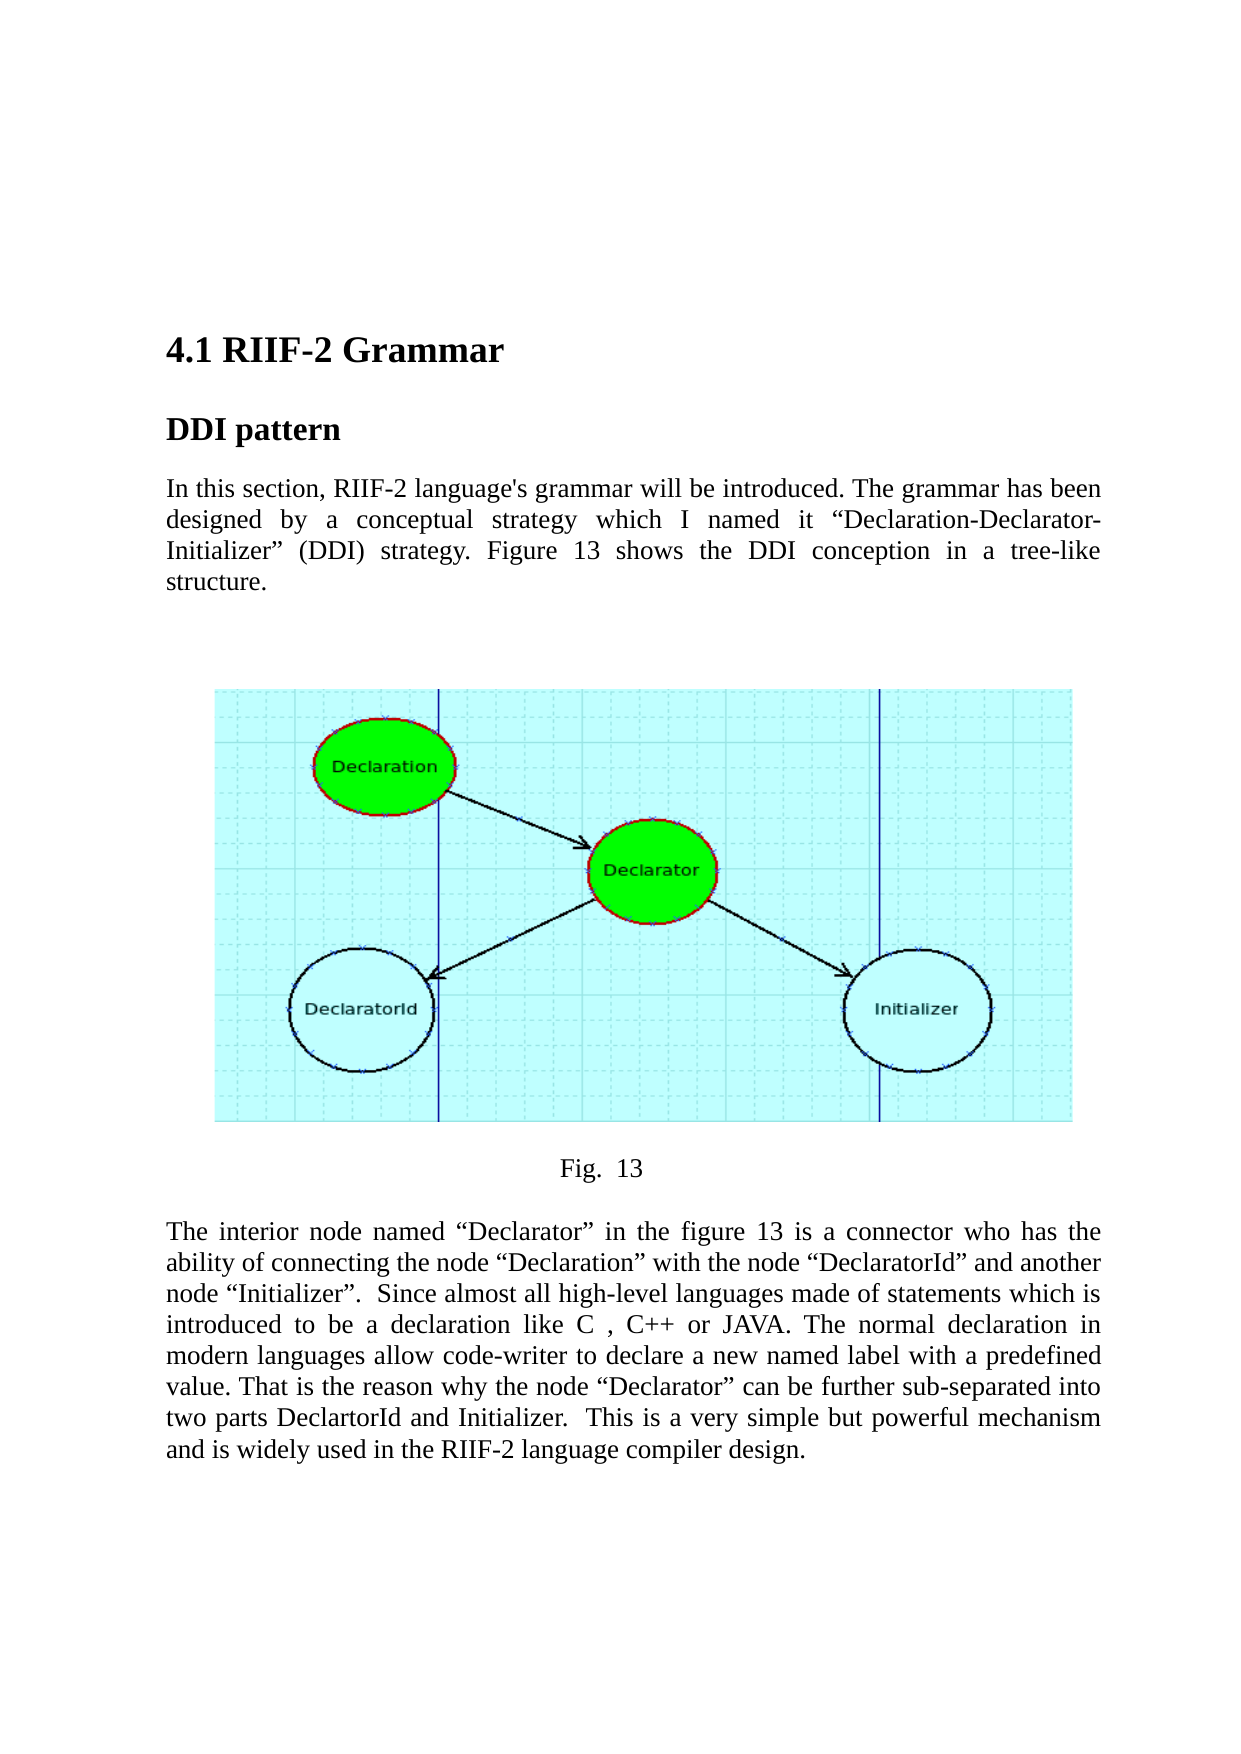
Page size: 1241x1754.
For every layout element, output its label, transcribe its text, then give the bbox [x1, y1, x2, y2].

text The interior node named “Declarator” in the figure 13 is a connector who has the ability of connecting the node “Declaration” with the node “DeclaratorId” and another node “Initializer”. Since almost all high-level languages made of statements which is introduced to be a declaration like C , C++ or JAVA. The normal declaration in modern languages allow code-writer to declare a new named label with a predefined value. That is the reason why the node “Declarator” can be further sub-separated into two parts DeclartorId and Initializer. This is a very simple but powerful mechanism and is widely used in the RIIF-2 language compiler design. [166, 1215, 1103, 1464]
text DDI pattern [166, 409, 1103, 448]
text Fig. 13 [166, 1152, 1103, 1183]
picture [214, 689, 1073, 1122]
text 4.1 RIIF-2 Grammar [166, 328, 1103, 371]
text In this section, RIIF-2 language's grammar will be introduced. The grammar has been designed by a conceptual strategy which I named it “Declaration-Declarator-Initializer” (DDI) strategy. Figure 13 shows the DDI conception in a tree-like structure. [166, 472, 1103, 596]
